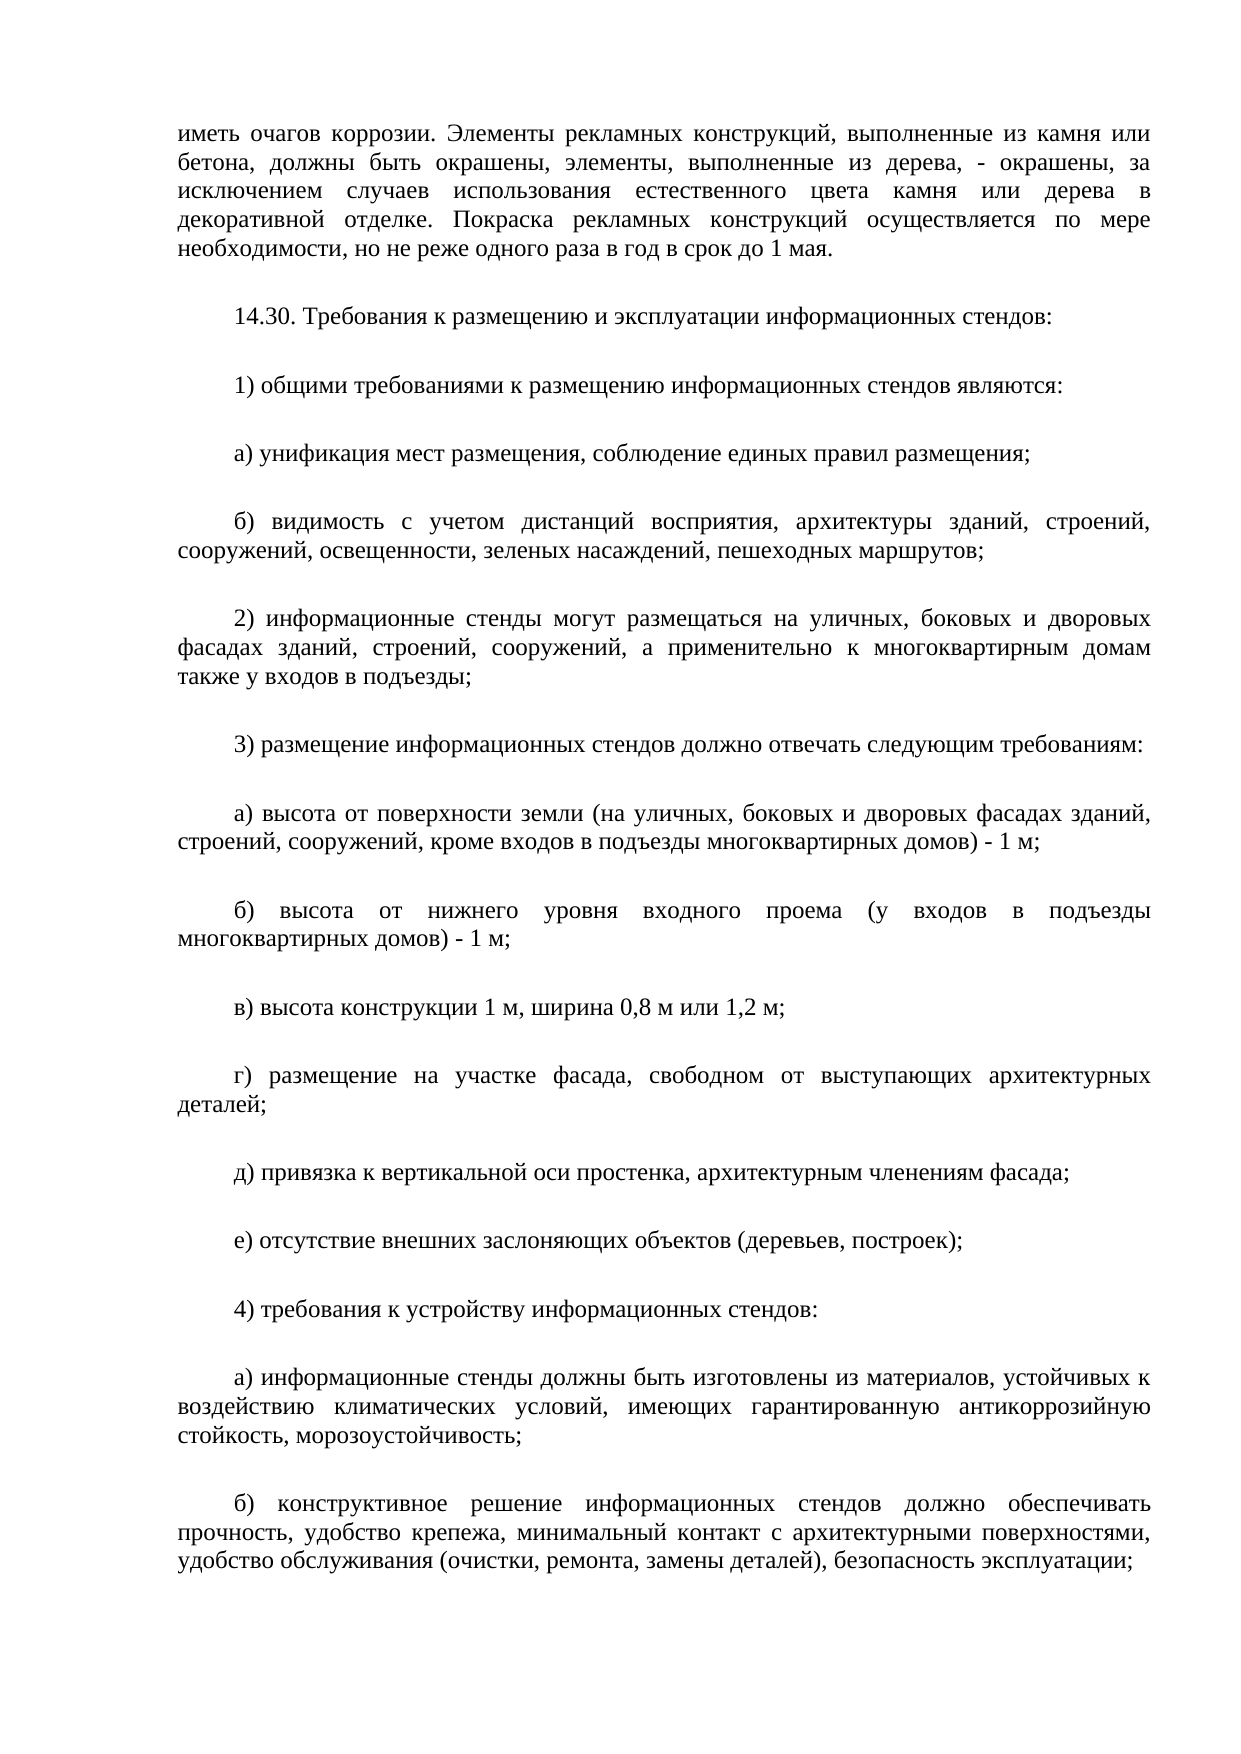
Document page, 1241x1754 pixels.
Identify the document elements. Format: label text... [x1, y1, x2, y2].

text г) размещение на участке фасада, свободном от выступающих архитектурных деталей; [177, 1060, 1152, 1118]
text 2) информационные стенды могут размещаться на уличных, боковых и дворовых фасадах зданий, строений, сооружений, а применительно к многоквартирным домам также у входов в подъезды; [177, 603, 1152, 690]
text в) высота конструкции 1 м, ширина 0,8 м или 1,2 м; [177, 992, 1152, 1021]
text а) высота от поверхности земли (на уличных, боковых и дворовых фасадах зданий, строений, сооружений, кроме входов в подъезды многоквартирных домов) - 1 м; [177, 798, 1152, 855]
text б) конструктивное решение информационных стендов должно обеспечивать прочность, удобство крепежа, минимальный контакт с архитектурными поверхностями, удобство обслуживания (очистки, ремонта, замены деталей), безопасность эксплуатации; [177, 1488, 1152, 1574]
text 3) размещение информационных стендов должно отвечать следующим требованиям: [177, 729, 1152, 758]
text д) привязка к вертикальной оси простенка, архитектурным членениям фасада; [177, 1157, 1152, 1186]
text 4) требования к устройству информационных стендов: [177, 1294, 1152, 1323]
text 1) общими требованиями к размещению информационных стендов являются: [177, 370, 1152, 398]
text иметь очагов коррозии. Элементы рекламных конструкций, выполненные из камня или бетона, должны быть окрашены, элементы, выполненные из дерева, - окрашены, за исключением случаев использования естественного цвета камня или дерева в декоративной отделке. Покраска рекламных конструкций осуществляется по мере необходимости, но не реже одного раза в год в срок до 1 мая. [177, 118, 1152, 262]
text б) высота от нижнего уровня входного проема (у входов в подъезды многоквартирных домов) - 1 м; [177, 895, 1152, 952]
text 14.30. Требования к размещению и эксплуатации информационных стендов: [177, 301, 1152, 330]
text е) отсутствие внешних заслоняющих объектов (деревьев, построек); [177, 1226, 1152, 1254]
text а) информационные стенды должны быть изготовлены из материалов, устойчивых к воздействию климатических условий, имеющих гарантированную антикоррозийную стойкость, морозоустойчивость; [177, 1362, 1152, 1448]
text б) видимость с учетом дистанций восприятия, архитектуры зданий, строений, сооружений, освещенности, зеленых насаждений, пешеходных маршрутов; [177, 506, 1152, 564]
text а) унификация мест размещения, соблюдение единых правил размещения; [177, 438, 1152, 467]
